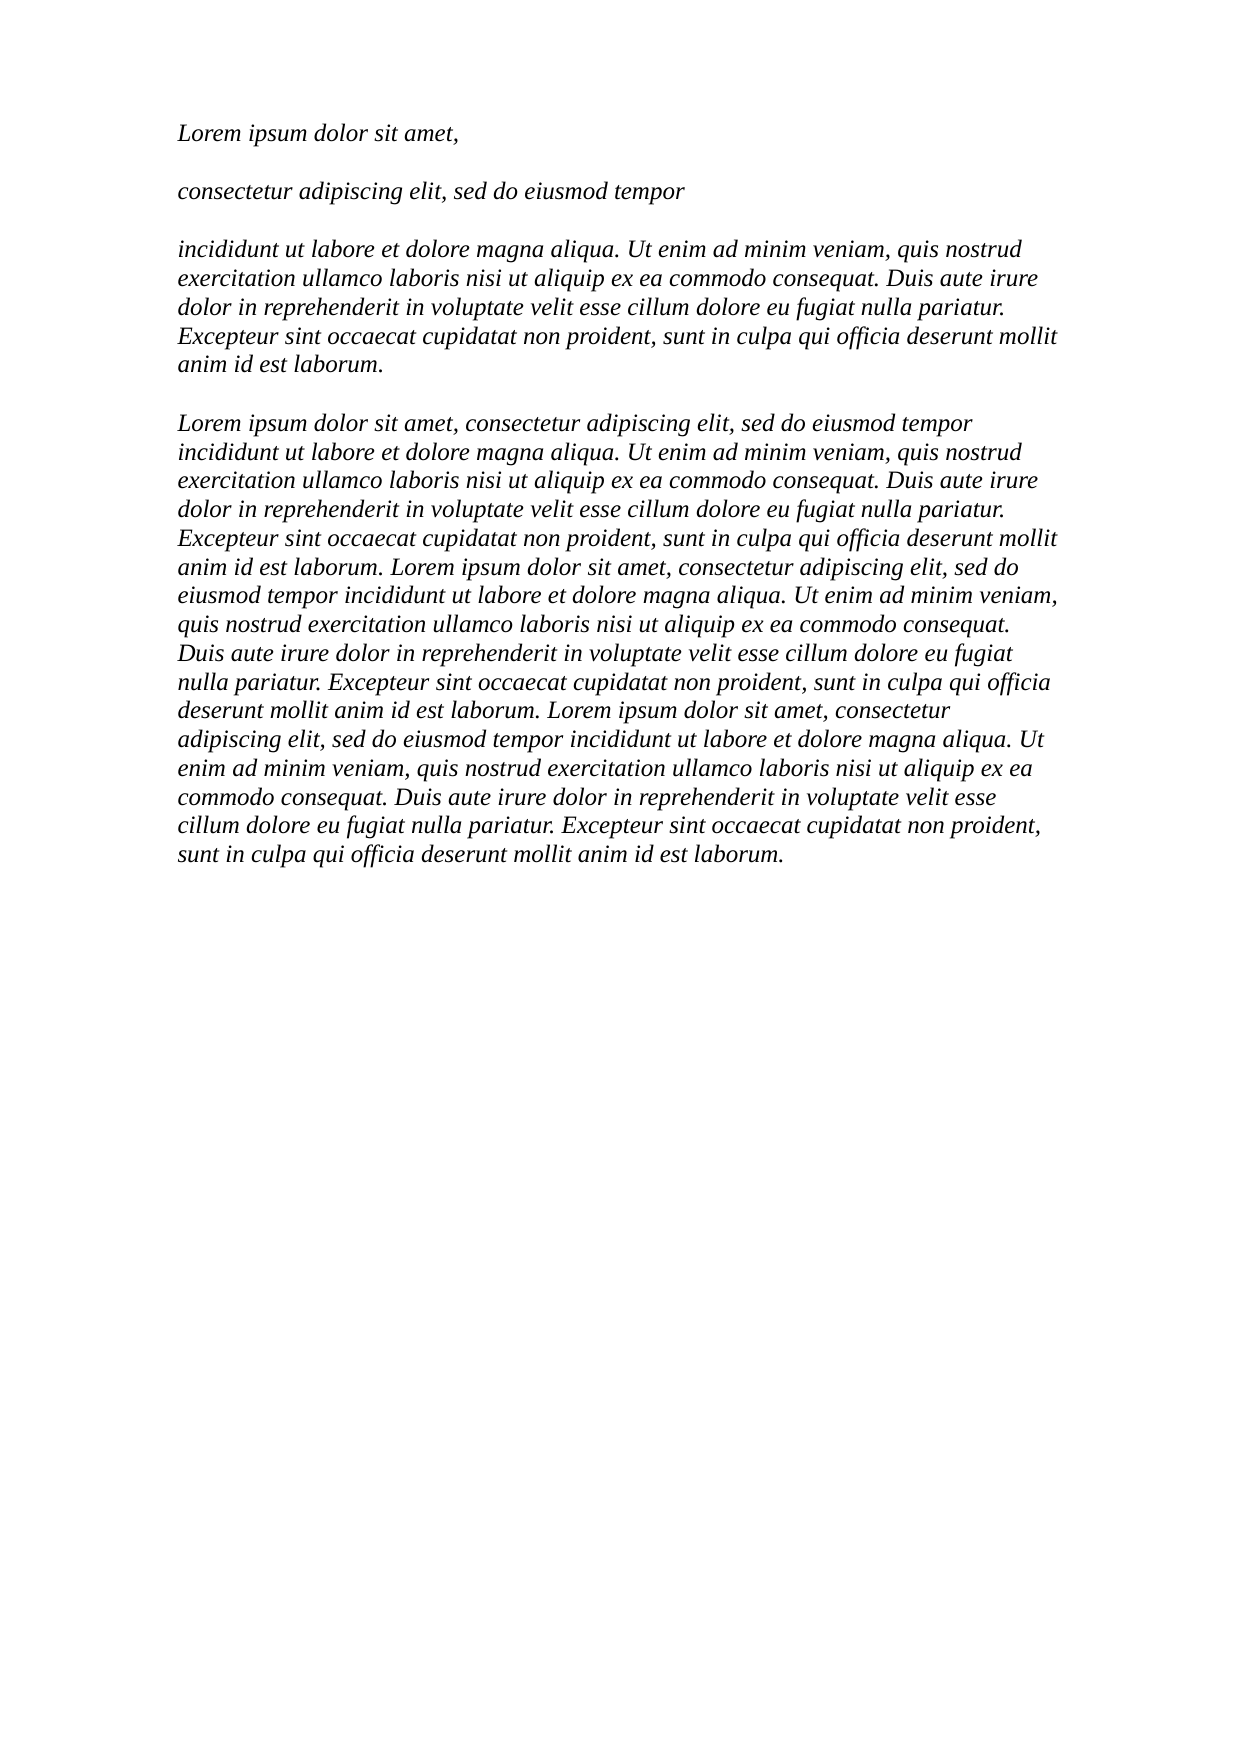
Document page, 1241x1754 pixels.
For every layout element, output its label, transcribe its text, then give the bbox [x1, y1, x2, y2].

text consectetur adipiscing elit, sed do eiusmod tempor [177, 176, 1063, 205]
text incididunt ut labore et dolore magna aliqua. Ut enim ad minim veniam, quis nostrud exercitation ullamco laboris nisi ut aliquip ex ea commodo consequat. Duis aute irure dolor in reprehenderit in voluptate velit esse cillum dolore eu fugiat nulla pariatur. Excepteur sint occaecat cupidatat non proident, sunt in culpa qui officia deserunt mollit anim id est laborum. [177, 234, 1063, 378]
text Lorem ipsum dolor sit amet, [177, 118, 1063, 147]
text Lorem ipsum dolor sit amet, consectetur adipiscing elit, sed do eiusmod tempor incididunt ut labore et dolore magna aliqua. Ut enim ad minim veniam, quis nostrud exercitation ullamco laboris nisi ut aliquip ex ea commodo consequat. Duis aute irure dolor in reprehenderit in voluptate velit esse cillum dolore eu fugiat nulla pariatur. Excepteur sint occaecat cupidatat non proident, sunt in culpa qui officia deserunt mollit anim id est laborum. Lorem ipsum dolor sit amet, consectetur adipiscing elit, sed do eiusmod tempor incididunt ut labore et dolore magna aliqua. Ut enim ad minim veniam, quis nostrud exercitation ullamco laboris nisi ut aliquip ex ea commodo consequat. Duis aute irure dolor in reprehenderit in voluptate velit esse cillum dolore eu fugiat nulla pariatur. Excepteur sint occaecat cupidatat non proident, sunt in culpa qui officia deserunt mollit anim id est laborum. Lorem ipsum dolor sit amet, consectetur adipiscing elit, sed do eiusmod tempor incididunt ut labore et dolore magna aliqua. Ut enim ad minim veniam, quis nostrud exercitation ullamco laboris nisi ut aliquip ex ea commodo consequat. Duis aute irure dolor in reprehenderit in voluptate velit esse cillum dolore eu fugiat nulla pariatur. Excepteur sint occaecat cupidatat non proident, sunt in culpa qui officia deserunt mollit anim id est laborum. [177, 408, 1063, 868]
